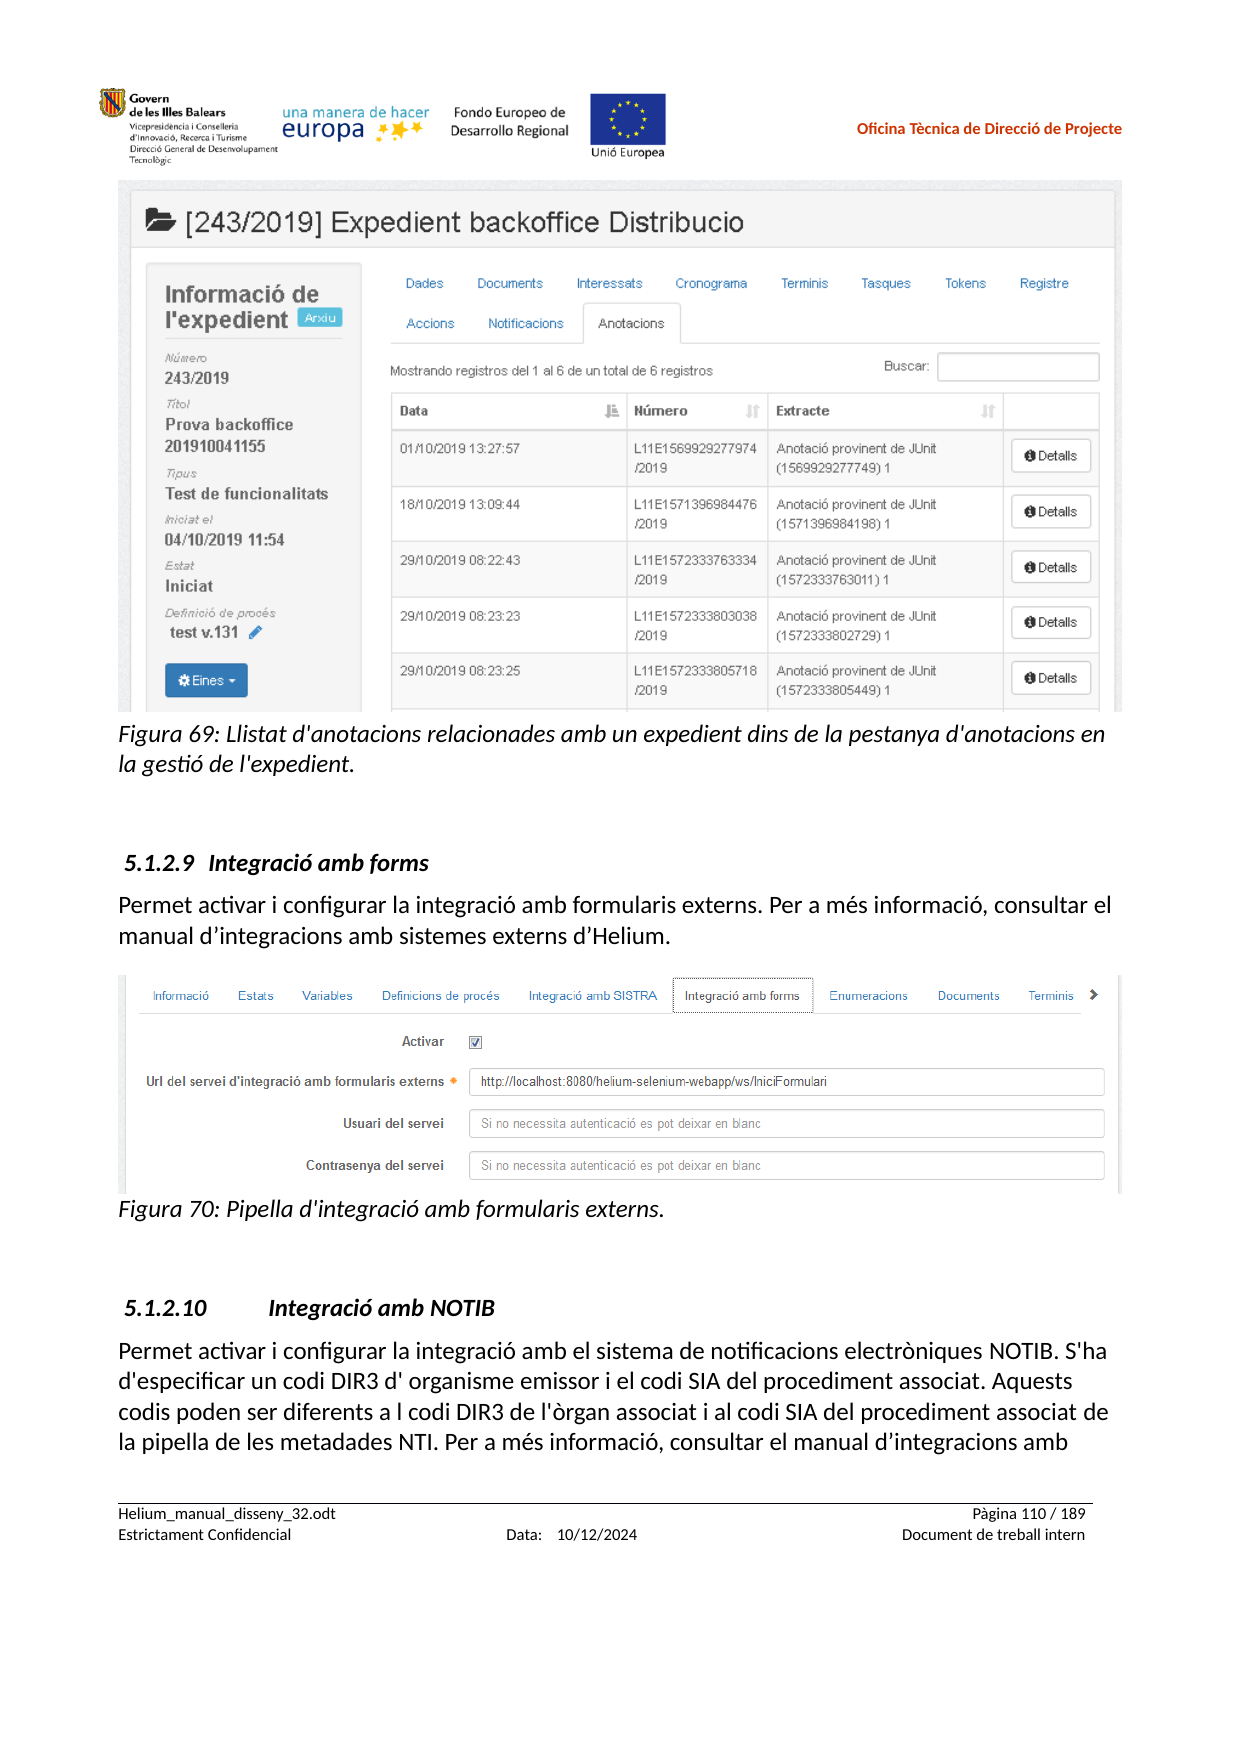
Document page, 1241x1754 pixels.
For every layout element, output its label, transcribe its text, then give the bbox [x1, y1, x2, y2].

picture [118, 975, 1123, 1194]
picture [118, 180, 1123, 712]
text Figura 69: Llistat d'anotacions relacionades amb un expedient dins de la pestanya d'anotacions en la gestió de l'expedient. [118, 712, 1122, 779]
text Figura 70: Pipella d'integració amb formularis externs. [118, 1194, 1122, 1224]
subtitle Integració amb forms [118, 847, 1122, 877]
picture [99, 87, 668, 166]
text Permet activar i configurar la integració amb formularis externs. Per a més informació, consultar el manual d’integracions amb sistemes externs d’Helium. [118, 889, 1122, 951]
text Permet activar i configurar la integració amb el sistema de notificacions electròniques NOTIB. S'ha d'especificar un codi DIR3 d' organisme emissor i el codi SIA del procediment associat. Aquests codis poden ser diferents a l codi DIR3 de l'òrgan associat i al codi SIA del procediment associat de la pipella de les metadades NTI. Per a més informació, consultar el manual d’integracions amb [118, 1335, 1122, 1457]
subtitle Integració amb NOTIB [118, 1292, 1122, 1322]
